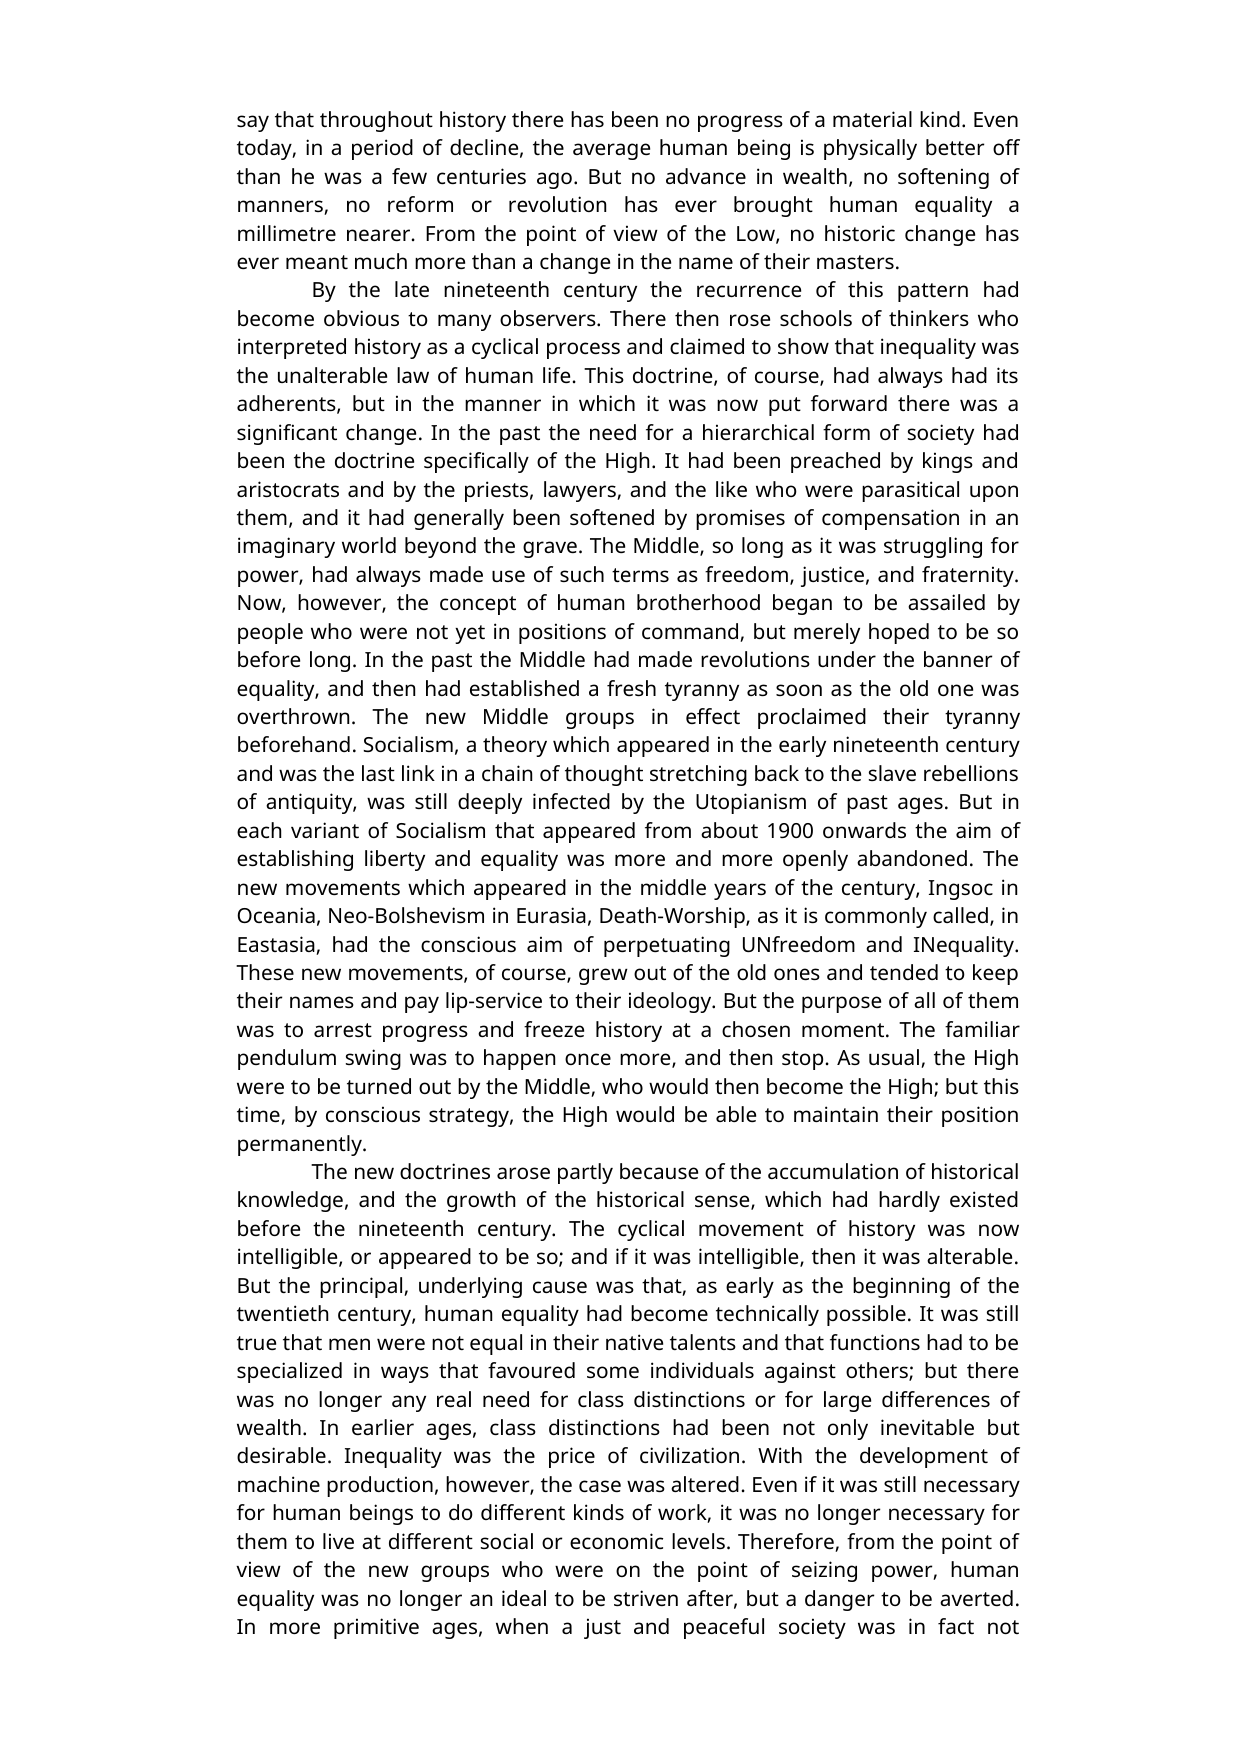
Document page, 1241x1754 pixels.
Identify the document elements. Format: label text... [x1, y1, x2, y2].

text By the late nineteenth century the recurrence of this pattern had become obvious to many observers. There then rose schools of thinkers who interpreted history as a cyclical process and claimed to show that inequality was the unalterable law of human life. This doctrine, of course, had always had its adherents, but in the manner in which it was now put forward there was a significant change. In the past the need for a hierarchical form of society had been the doctrine specifically of the High. It had been preached by kings and aristocrats and by the priests, lawyers, and the like who were parasitical upon them, and it had generally been softened by promises of compensation in an imaginary world beyond the grave. The Middle, so long as it was struggling for power, had always made use of such terms as freedom, justice, and fraternity. Now, however, the concept of human brotherhood began to be assailed by people who were not yet in positions of command, but merely hoped to be so before long. In the past the Middle had made revolutions under the banner of equality, and then had established a fresh tyranny as soon as the old one was overthrown. The new Middle groups in effect proclaimed their tyranny beforehand. Socialism, a theory which appeared in the early nineteenth century and was the last link in a chain of thought stretching back to the slave rebellions of antiquity, was still deeply infected by the Utopianism of past ages. But in each variant of Socialism that appeared from about 1900 onwards the aim of establishing liberty and equality was more and more openly abandoned. The new movements which appeared in the middle years of the century, Ingsoc in Oceania, Neo-Bolshevism in Eurasia, Death-Worship, as it is commonly called, in Eastasia, had the conscious aim of perpetuating UNfreedom and INequality. These new movements, of course, grew out of the old ones and tended to keep their names and pay lip-service to their ideology. But the purpose of all of them was to arrest progress and freeze history at a chosen moment. The familiar pendulum swing was to happen once more, and then stop. As usual, the High were to be turned out by the Middle, who would then become the High; but this time, by conscious strategy, the High would be able to maintain their position permanently. [236, 276, 1021, 1157]
text The new doctrines arose partly because of the accumulation of historical knowledge, and the growth of the historical sense, which had hardly existed before the nineteenth century. The cyclical movement of history was now intelligible, or appeared to be so; and if it was intelligible, then it was alterable. But the principal, underlying cause was that, as early as the beginning of the twentieth century, human equality had become technically possible. It was still true that men were not equal in their native talents and that functions had to be specialized in ways that favoured some individuals against others; but there was no longer any real need for class distinctions or for large differences of wealth. In earlier ages, class distinctions had been not only inevitable but desirable. Inequality was the price of civilization. With the development of machine production, however, the case was altered. Even if it was still necessary for human beings to do different kinds of work, it was no longer necessary for them to live at different social or economic levels. Therefore, from the point of view of the new groups who were on the point of seizing power, human equality was no longer an ideal to be striven after, but a danger to be averted. In more primitive ages, when a just and peaceful society was in fact not [236, 1157, 1021, 1641]
text say that throughout history there has been no progress of a material kind. Even today, in a period of decline, the average human being is physically better off than he was a few centuries ago. But no advance in wealth, no softening of manners, no reform or revolution has ever brought human equality a millimetre nearer. From the point of view of the Low, no historic change has ever meant much more than a change in the name of their masters. [236, 105, 1021, 276]
